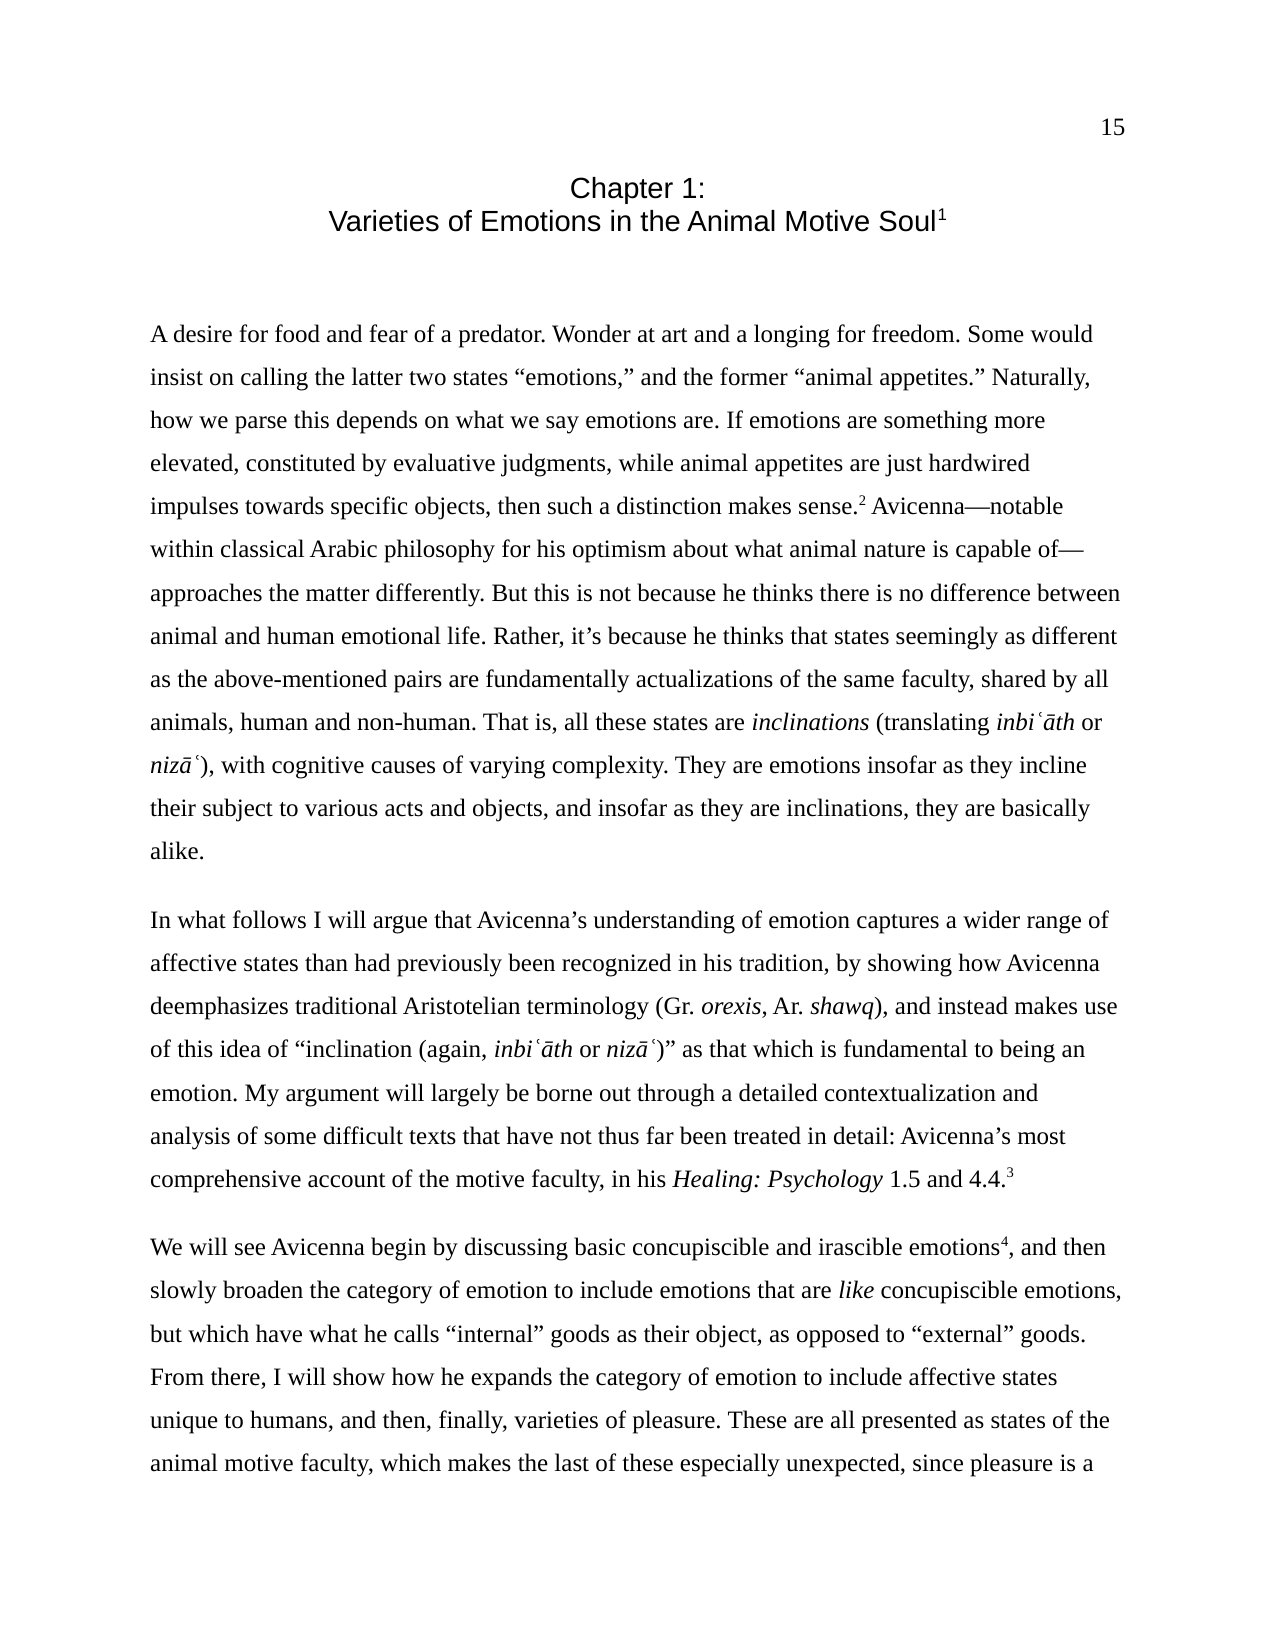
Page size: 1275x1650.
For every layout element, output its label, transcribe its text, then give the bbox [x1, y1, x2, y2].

text In what follows I will argue that Avicenna’s understanding of emotion captures a wider range of affective states than had previously been recognized in his tradition, by showing how Avicenna deemphasizes traditional Aristotelian terminology (Gr. orexis, Ar. shawq), and instead makes use of this idea of “inclination (again, inbiʿāth or nizāʿ)” as that which is fundamental to being an emotion. My argument will largely be borne out through a detailed contextualization and analysis of some difficult texts that have not thus far been treated in detail: Avicenna’s most comprehensive account of the motive faculty, in his Healing: Psychology 1.5 and 4.4. [150, 905, 1125, 1193]
subtitle Chapter 1: [150, 171, 1125, 204]
text We will see Avicenna begin by discussing basic concupiscible and irascible emotions, and then slowly broaden the category of emotion to include emotions that are like concupiscible emotions, but which have what he calls “internal” goods as their object, as opposed to “external” goods. From there, I will show how he expands the category of emotion to include affective states unique to humans, and then, finally, varieties of pleasure. These are all presented as states of the animal motive faculty, which makes the last of these especially unexpected, since pleasure is a [150, 1232, 1125, 1477]
subtitle Varieties of Emotions in the Animal Motive Soul [150, 204, 1125, 238]
text A desire for food and fear of a predator. Wonder at art and a longing for freedom. Some would insist on calling the latter two states “emotions,” and the former “animal appetites.” Naturally, how we parse this depends on what we say emotions are. If emotions are something more elevated, constituted by evaluative judgments, while animal appetites are just hardwired impulses towards specific objects, then such a distinction makes sense. Avicenna—notable within classical Arabic philosophy for his optimism about what animal nature is capable of—approaches the matter differently. But this is not because he thinks there is no difference between animal and human emotional life. Rather, it’s because he thinks that states seemingly as different as the above-mentioned pairs are fundamentally actualizations of the same faculty, shared by all animals, human and non-human. That is, all these states are inclinations (translating inbiʿāth or nizāʿ), with cognitive causes of varying complexity. They are emotions insofar as they incline their subject to various acts and objects, and insofar as they are inclinations, they are basically alike. [150, 319, 1125, 865]
